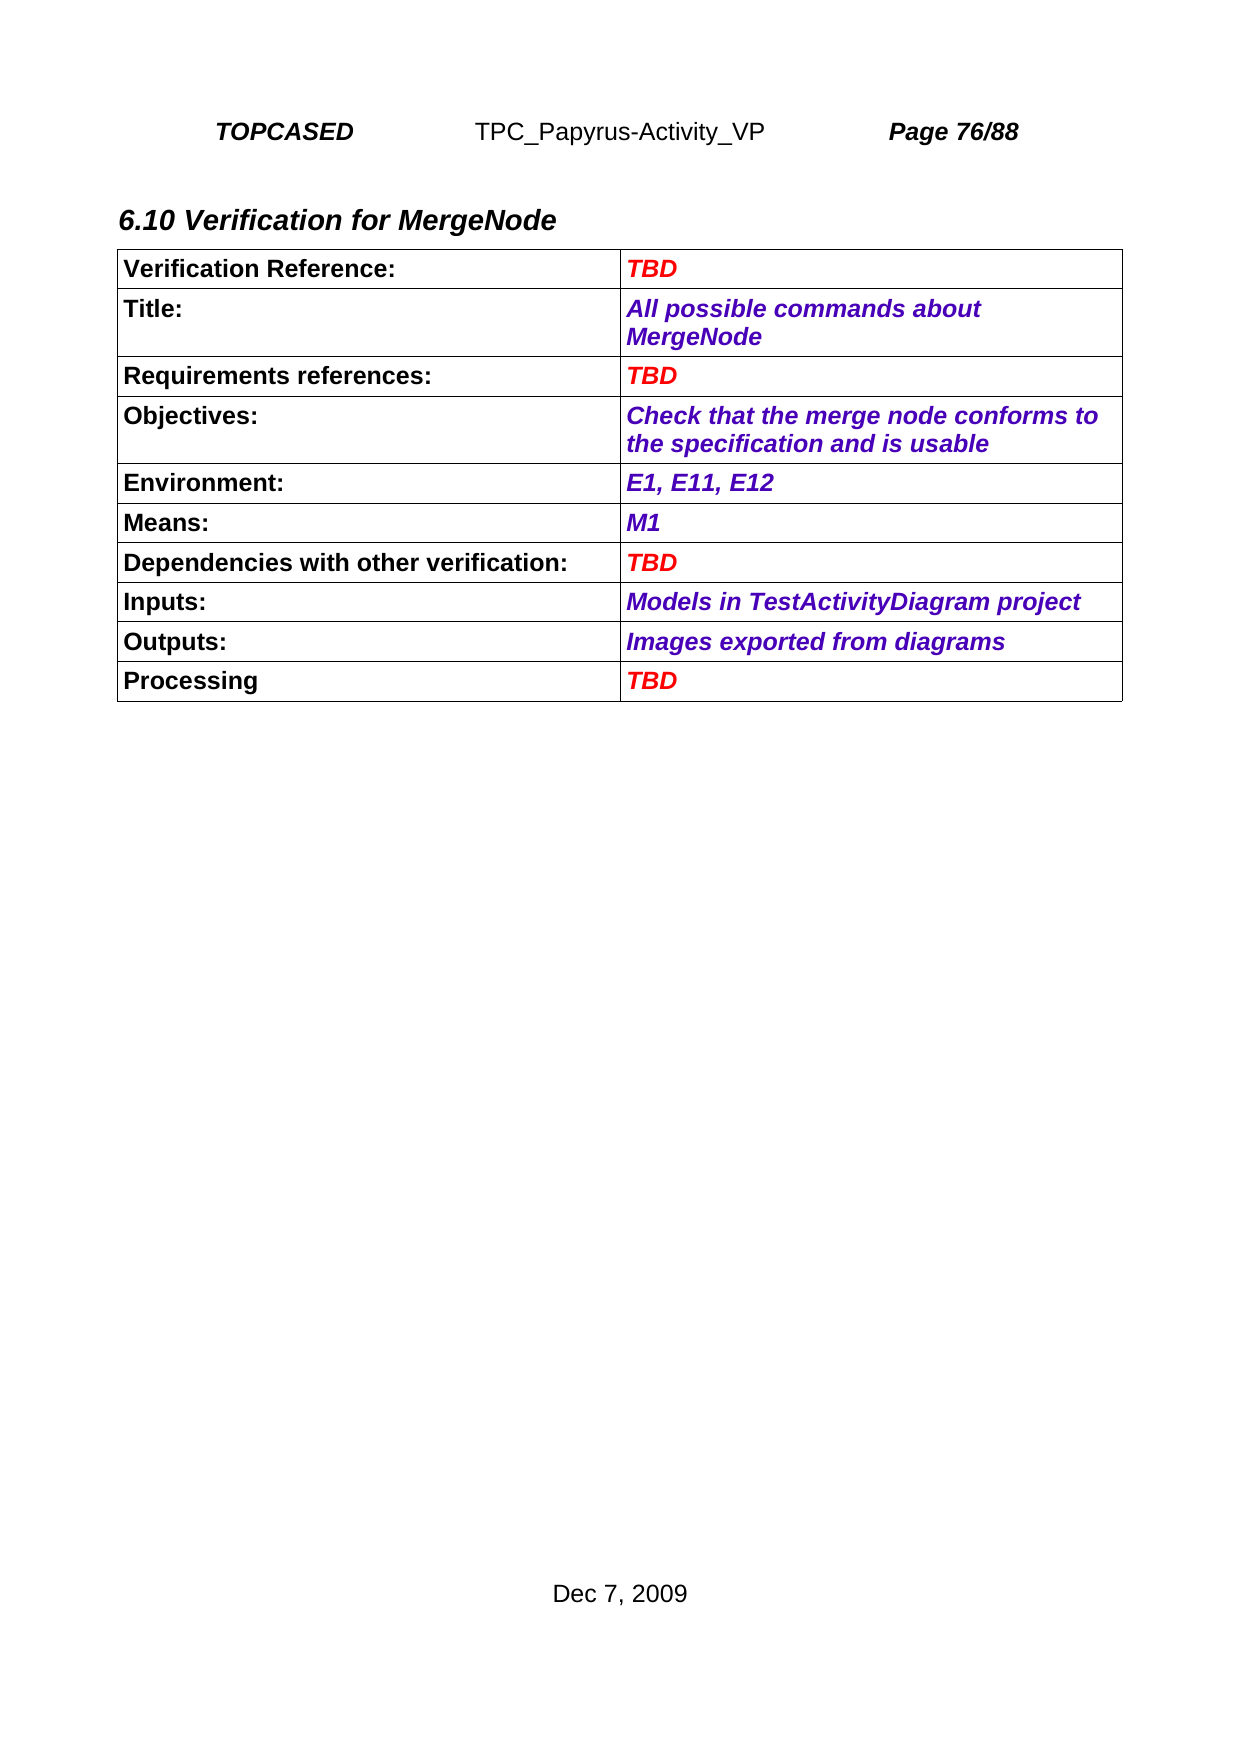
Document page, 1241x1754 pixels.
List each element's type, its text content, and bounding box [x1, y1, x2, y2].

table_cell Dependencies with other verification: [118, 543, 620, 582]
table_cell Environment: [118, 464, 620, 503]
table_cell Outputs: [118, 622, 620, 661]
table_cell Inputs: [118, 583, 620, 621]
subtitle Verification for MergeNode [118, 204, 1122, 236]
table_cell E1, E11, E12 [621, 464, 1122, 503]
table_cell Models in TestActivityDiagram project [621, 583, 1122, 621]
table_cell Means: [118, 504, 620, 542]
table_header Verification Reference: [118, 250, 620, 288]
table_cell All possible commands about MergeNode [621, 289, 1122, 356]
table_header TBD [621, 250, 1122, 288]
table_cell Requirements references: [118, 357, 620, 396]
table_cell M1 [621, 504, 1122, 542]
table_cell Processing [118, 662, 620, 701]
table_cell TBD [621, 543, 1122, 582]
table_cell TBD [621, 357, 1122, 396]
table_cell Images exported from diagrams [621, 622, 1122, 661]
table_cell Objectives: [118, 397, 620, 463]
table_cell TBD [621, 662, 1122, 701]
table_cell Check that the merge node conforms to the specification and is usable [621, 397, 1122, 463]
table_cell Title: [118, 289, 620, 356]
